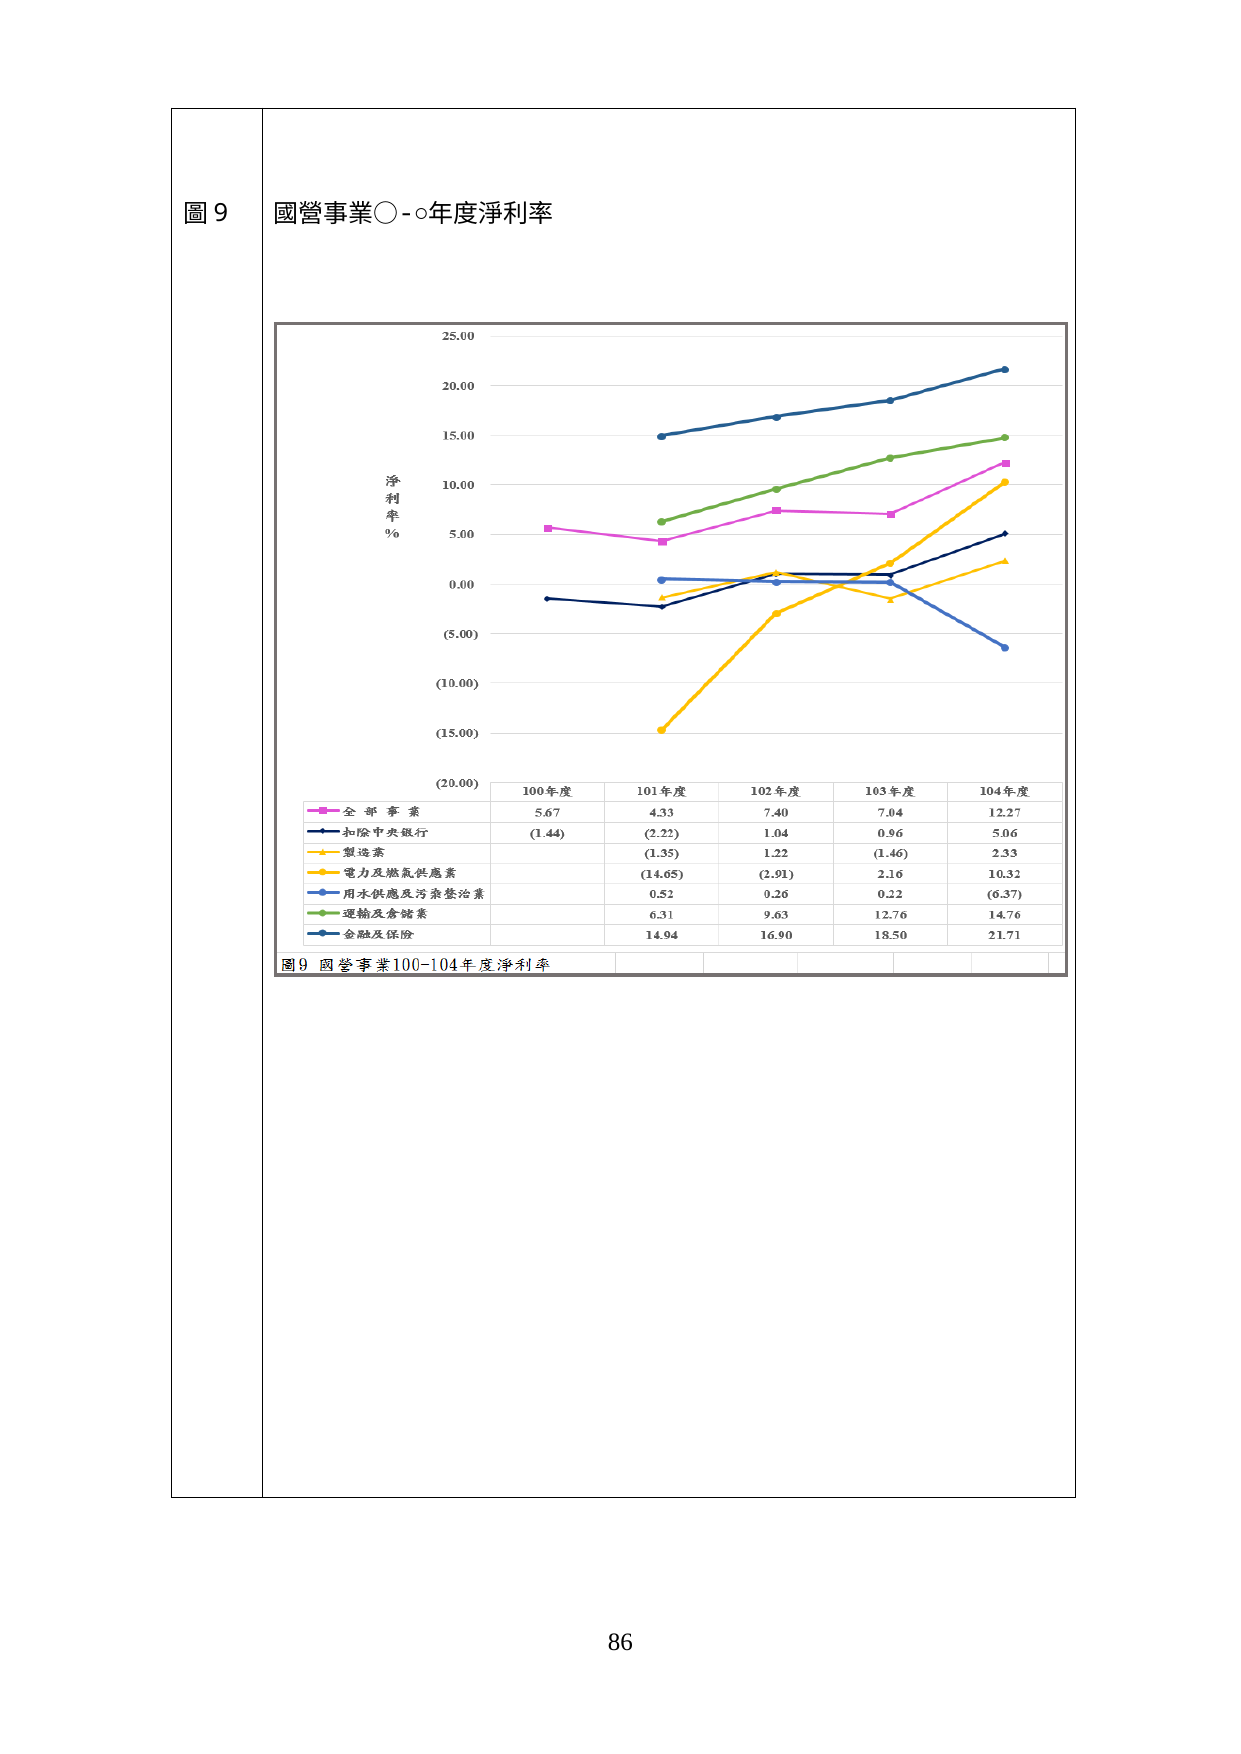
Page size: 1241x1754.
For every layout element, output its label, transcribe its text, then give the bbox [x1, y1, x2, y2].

table_cell 國營事業○-○年度淨利率 [263, 109, 1075, 1497]
table_cell 圖9 [172, 109, 262, 1497]
